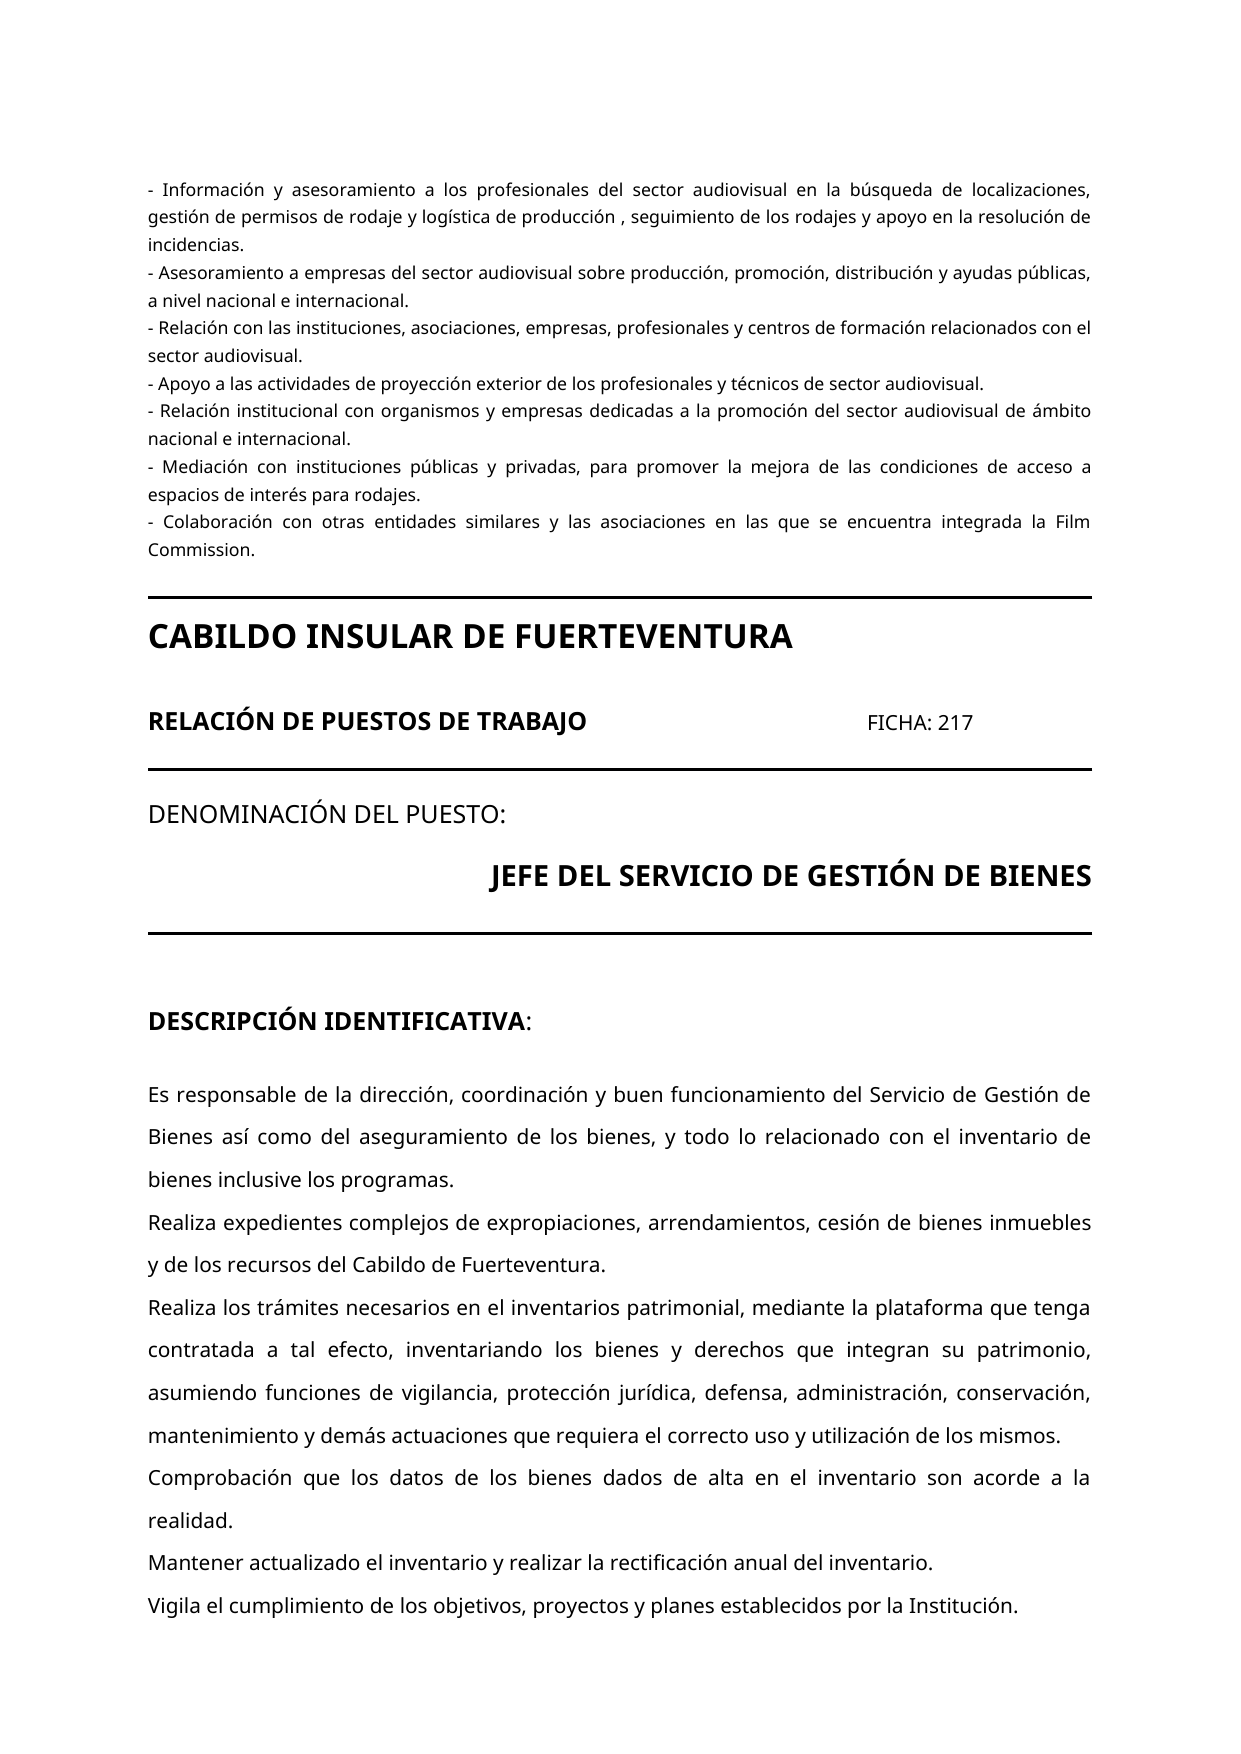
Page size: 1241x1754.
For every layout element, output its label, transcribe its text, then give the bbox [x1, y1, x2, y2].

text Realiza expedientes complejos de expropiaciones, arrendamientos, cesión de bienes inmuebles y de los recursos del Cabildo de Fuerteventura. [148, 1208, 1092, 1279]
text DENOMINACIÓN DEL PUESTO: [148, 796, 1092, 831]
text DESCRIPCIÓN IDENTIFICATIVA: [148, 1003, 1092, 1037]
text - Relación con las instituciones, asociaciones, empresas, profesionales y centros de formación relacionados con el sector audiovisual. [148, 316, 1092, 368]
text Mantener actualizado el inventario y realizar la rectificación anual del inventario. [148, 1548, 1092, 1577]
text - Asesoramiento a empresas del sector audiovisual sobre producción, promoción, distribución y ayudas públicas, a nivel nacional e internacional. [148, 260, 1092, 312]
text - Apoyo a las actividades de proyección exterior de los profesionales y técnicos de sector audiovisual. [148, 371, 1092, 395]
text - Relación institucional con organismos y empresas dedicadas a la promoción del sector audiovisual de ámbito nacional e internacional. [148, 399, 1092, 451]
text - Información y asesoramiento a los profesionales del sector audiovisual en la búsqueda de localizaciones, gestión de permisos de rodaje y logística de producción , seguimiento de los rodajes y apoyo en la resolución de incidencias. [148, 177, 1092, 257]
text - Colaboración con otras entidades similares y las asociaciones en las que se encuentra integrada la Film Commission. [148, 510, 1092, 562]
text JEFE DEL SERVICIO DE GESTIÓN DE BIENES [177, 856, 1092, 895]
text - Mediación con instituciones públicas y privadas, para promover la mejora de las condiciones de acceso a espacios de interés para rodajes. [148, 454, 1092, 506]
text RELACIÓN DE PUESTOS DE TRABAJO FICHA: 217 [148, 704, 1092, 738]
text Es responsable de la dirección, coordinación y buen funcionamiento del Servicio de Gestión de Bienes así como del aseguramiento de los bienes, y todo lo relacionado con el inventario de bienes inclusive los programas. [148, 1080, 1092, 1193]
text Realiza los trámites necesarios en el inventarios patrimonial, mediante la plataforma que tenga contratada a tal efecto, inventariando los bienes y derechos que integran su patrimonio, asumiendo funciones de vigilancia, protección jurídica, defensa, administración, conservación, mantenimiento y demás actuaciones que requiera el correcto uso y utilización de los mismos. [148, 1293, 1092, 1449]
text CABILDO INSULAR DE FUERTEVENTURA [148, 613, 1092, 658]
text Vigila el cumplimiento de los objetivos, proyectos y planes establecidos por la Institución. [148, 1591, 1092, 1619]
text Comprobación que los datos de los bienes dados de alta en el inventario son acorde a la realidad. [148, 1463, 1092, 1534]
